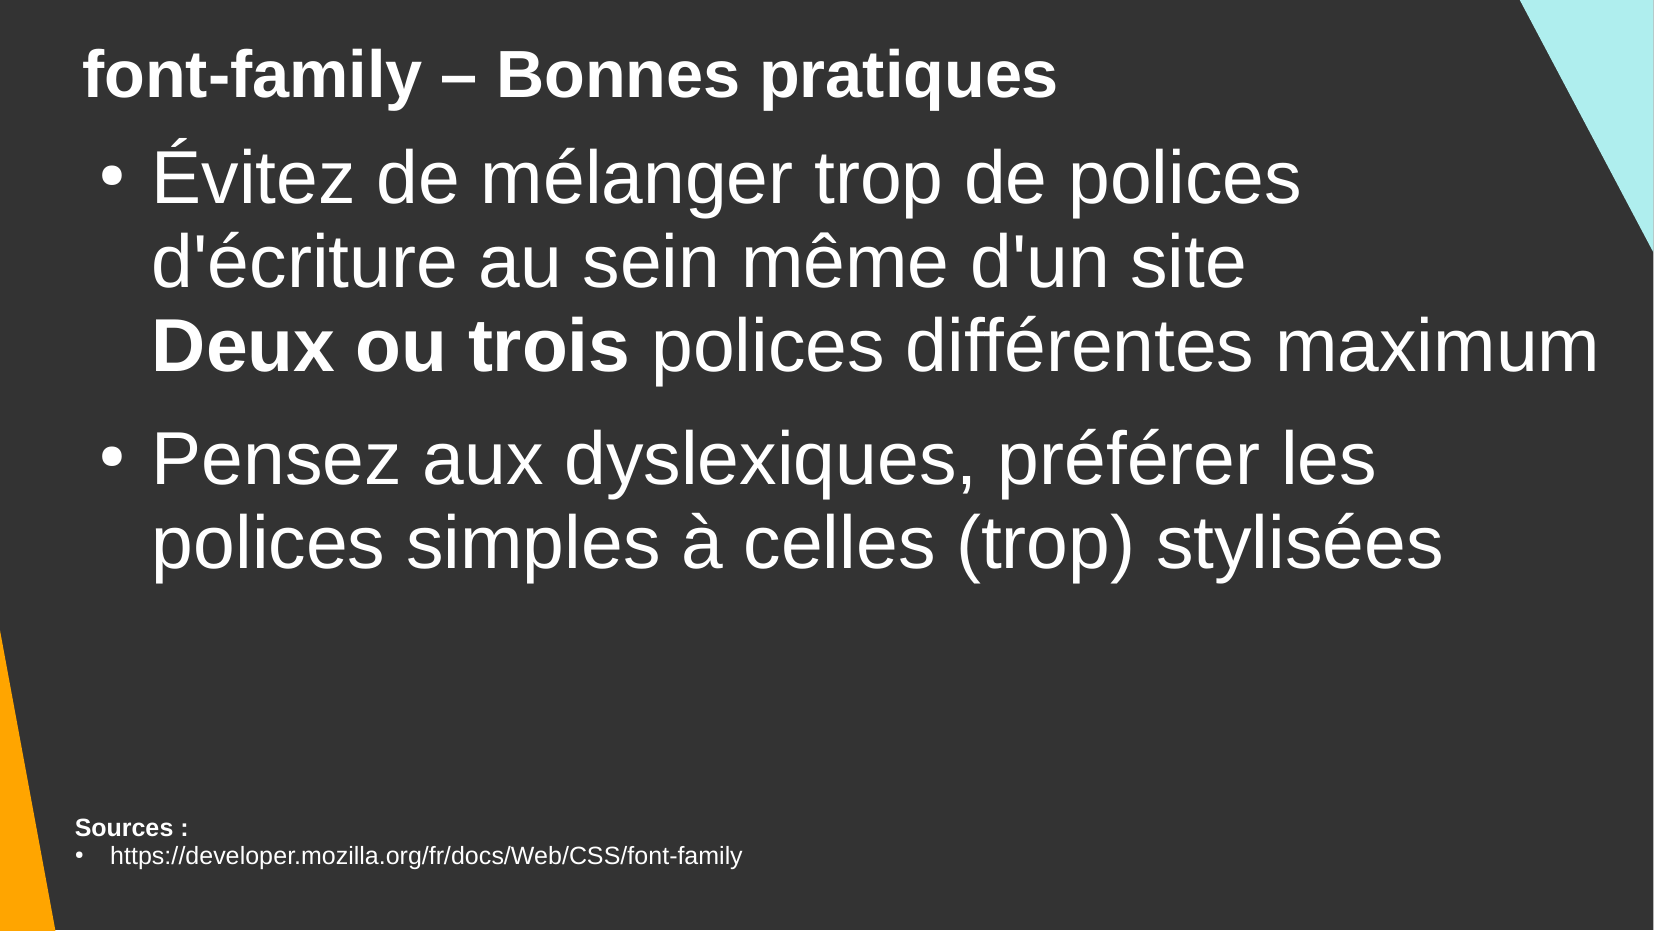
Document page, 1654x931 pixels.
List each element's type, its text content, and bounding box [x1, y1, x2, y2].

text_box Sources : https://developer.mozilla.org/fr/docs/Web/CSS/font-family [60, 806, 1546, 931]
text_box [0, 630, 56, 931]
title font-family – Bonnes pratiques [82, 37, 1571, 114]
text_box [1519, 0, 1654, 254]
list Évitez de mélanger trop de polices d'écriture au sein même d'un site Deux ou trois polices différentes maximum Pensez aux dyslexiques, préférer les polices simples à celles (trop) stylisées [80, 135, 1605, 621]
